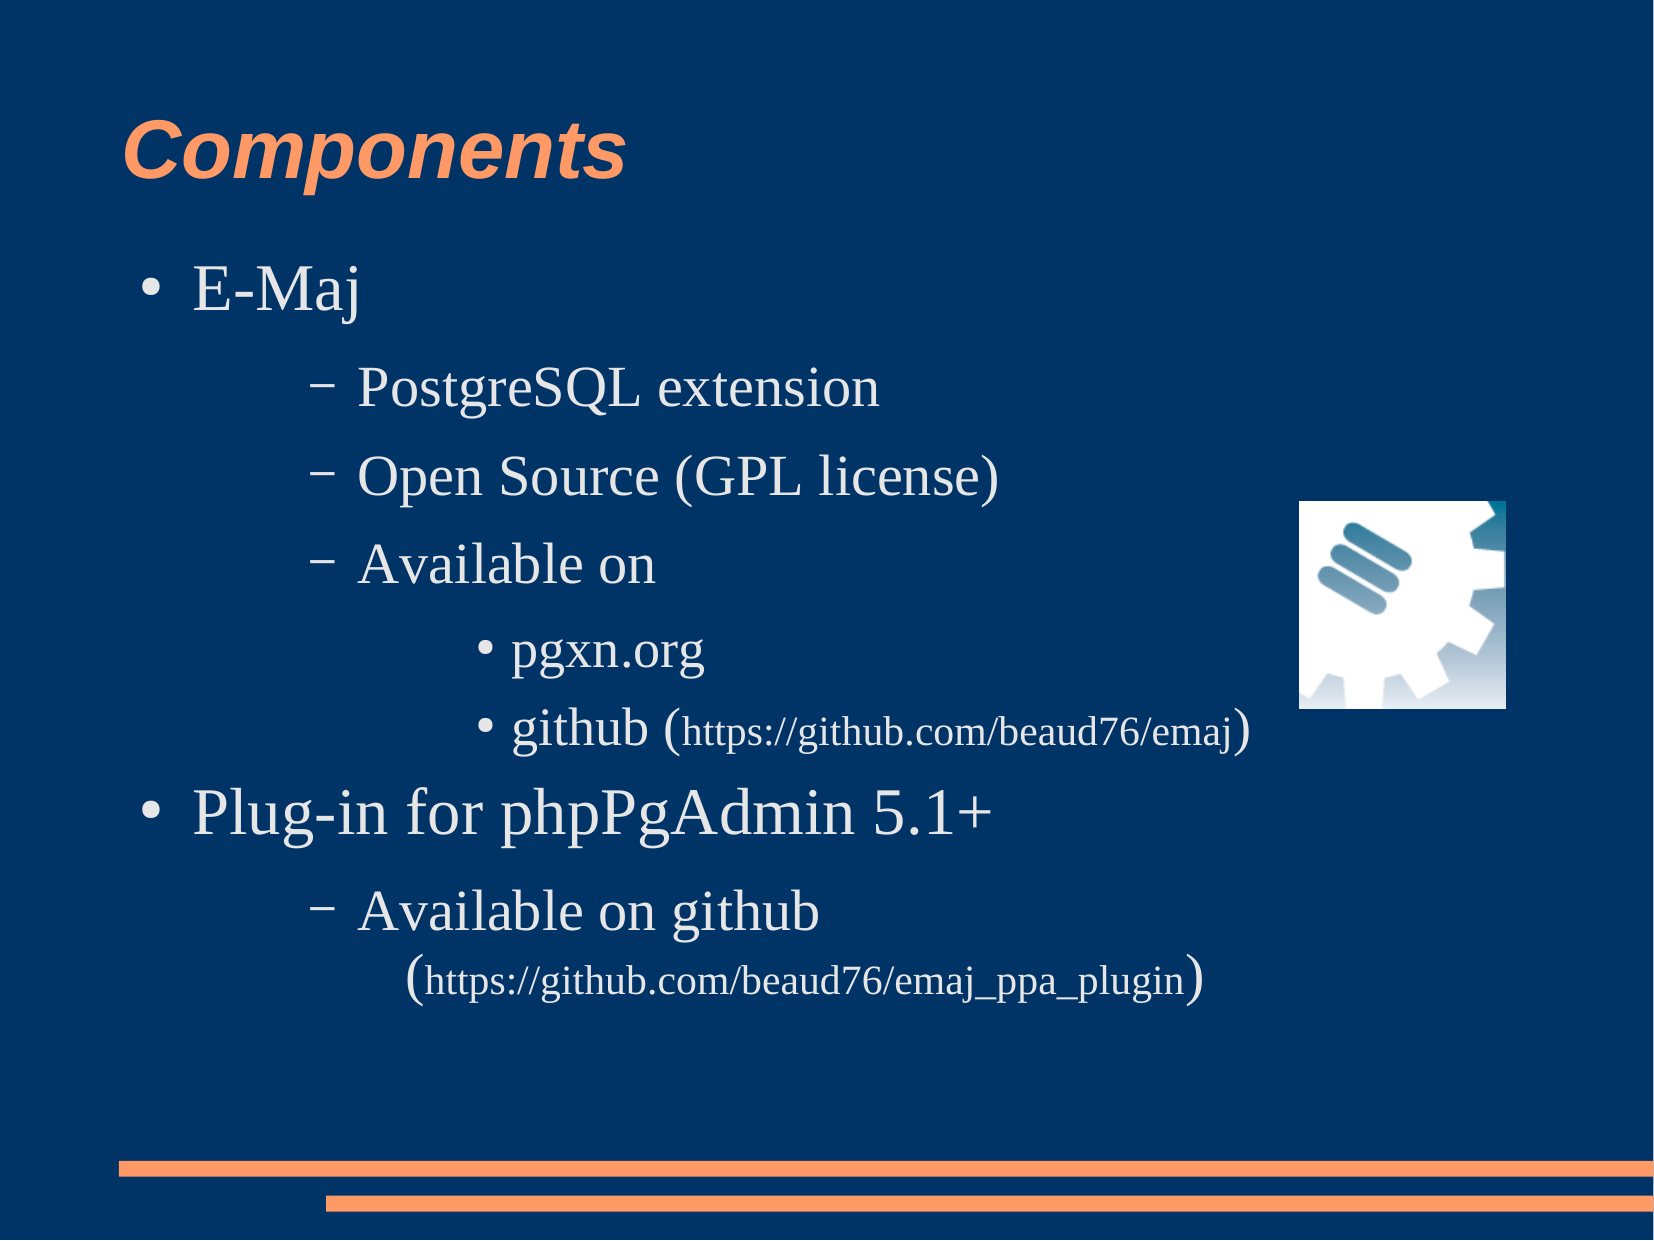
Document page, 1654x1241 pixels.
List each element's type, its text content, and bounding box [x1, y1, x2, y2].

title Components [121, 53, 1534, 246]
list E-Maj PostgreSQL extension Open Source (GPL license) Available on pgxn.org github (https://github.com/beaud76/emaj) Plug-in for phpPgAdmin 5.1+ Available on github (https://github.com/beaud76/emaj_ppa_plugin) [121, 251, 1561, 1093]
picture [1299, 501, 1506, 709]
